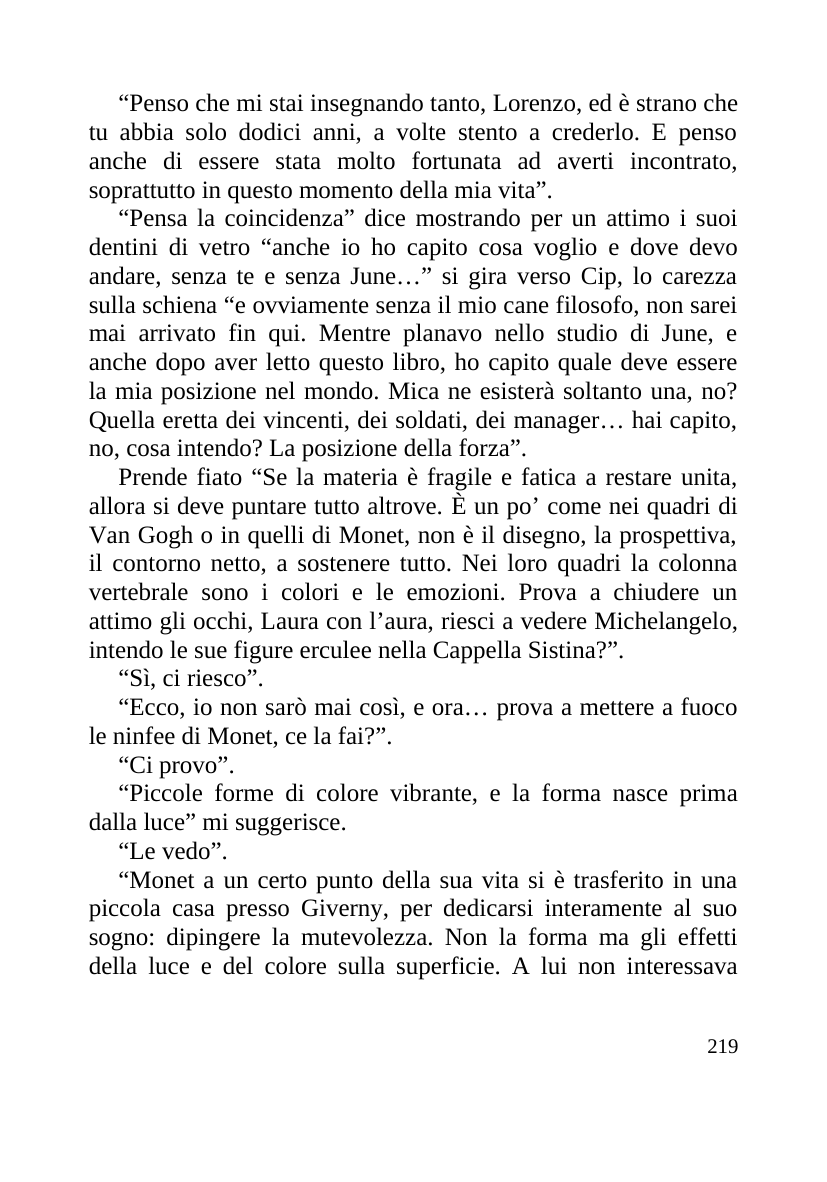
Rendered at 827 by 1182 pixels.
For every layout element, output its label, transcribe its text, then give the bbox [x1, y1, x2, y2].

text Prende fiato “Se la materia è fragile e fatica a restare unita, allora si deve puntare tutto altrove. è un po’ come nei quadri di Van Gogh o in quelli di Monet, non è il disegno, la prospettiva, il contorno netto, a sostenere tutto. Nei loro quadri la colonna vertebrale sono i colori e le emozioni. Prova a chiudere un attimo gli occhi, Laura con l’aura, riesci a vedere Michelangelo, intendo le sue figure erculee nella Cappella Sistina?”. [88, 462, 738, 663]
text “Pensa la coincidenza” dice mostrando per un attimo i suoi dentini di vetro “anche io ho capito cosa voglio e dove devo andare, senza te e senza June…” si gira verso Cip, lo carezza sulla schiena “e ovviamente senza il mio cane filosofo, non sarei mai arrivato fin qui. Mentre planavo nello studio di June, e anche dopo aver letto questo libro, ho capito quale deve essere la mia posizione nel mondo. Mica ne esisterà soltanto una, no? Quella eretta dei vincenti, dei soldati, dei manager… hai capito, no, cosa intendo? La posizione della forza”. [88, 203, 738, 462]
text “Monet a un certo punto della sua vita si è trasferito in una piccola casa presso Giverny, per dedicarsi interamente al suo sogno: dipingere la mutevolezza. Non la forma ma gli effetti della luce e del colore sulla superficie. A lui non interessava [88, 865, 738, 980]
text “Ci provo”. [88, 750, 738, 778]
text “Piccole forme di colore vibrante, e la forma nasce prima dalla luce” mi suggerisce. [88, 778, 738, 836]
text “Sì, ci riesco”. [88, 663, 738, 692]
text “Ecco, io non sarò mai così, e ora… prova a mettere a fuoco le ninfee di Monet, ce la fai?”. [88, 692, 738, 750]
text “Le vedo”. [88, 836, 738, 865]
text “Penso che mi stai insegnando tanto, Lorenzo, ed è strano che tu abbia solo dodici anni, a volte stento a crederlo. E penso anche di essere stata molto fortunata ad averti incontrato, soprattutto in questo momento della mia vita”. [88, 88, 738, 203]
